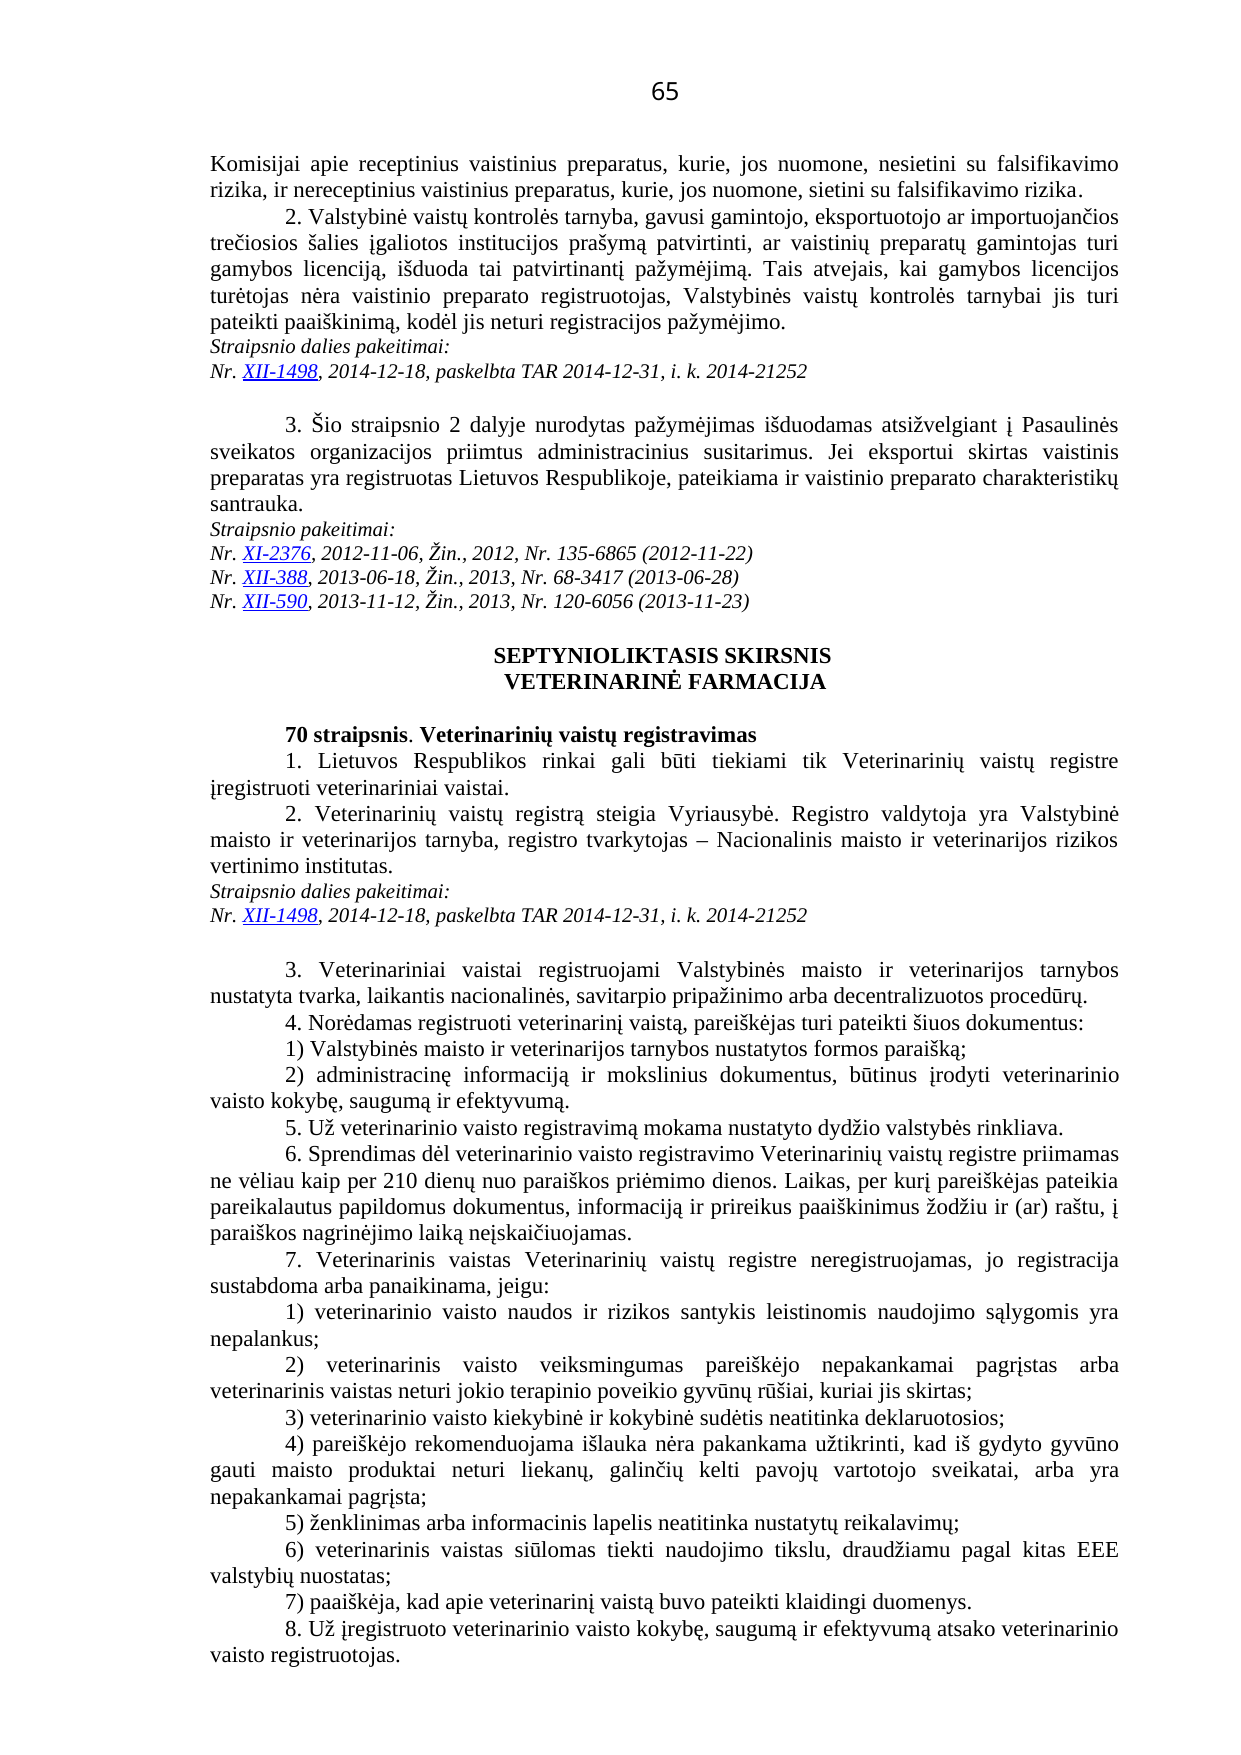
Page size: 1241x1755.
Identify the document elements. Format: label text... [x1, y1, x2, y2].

text Komisijai apie receptinius vaistinius preparatus, kurie, jos nuomone, nesietini su falsifikavimo rizika, ir nereceptinius vaistinius preparatus, kurie, jos nuomone, sietini su falsifikavimo rizika. [210, 150, 1120, 203]
text VETERINARINĖ FarmaciJA [210, 668, 1120, 694]
text 3. Šio straipsnio 2 dalyje nurodytas pažymėjimas išduodamas atsižvelgiant į Pasaulinės sveikatos organizacijos priimtus administracinius susitarimus. Jei eksportui skirtas vaistinis preparatas yra registruotas Lietuvos Respublikoje, pateikiama ir vaistinio preparato charakteristikų santrauka. [210, 411, 1120, 517]
text 1. Lietuvos Respublikos rinkai gali būti tiekiami tik Veterinarinių vaistų registre įregistruoti veterinariniai vaistai. [210, 747, 1120, 800]
text 2) administracinę informaciją ir mokslinius dokumentus, būtinus įrodyti veterinarinio vaisto kokybę, saugumą ir efektyvumą. [210, 1061, 1120, 1114]
text 5) ženklinimas arba informacinis lapelis neatitinka nustatytų reikalavimų; [210, 1509, 1120, 1536]
text Straipsnio dalies pakeitimai: [210, 879, 1120, 903]
text 1) veterinarinio vaisto naudos ir rizikos santykis leistinomis naudojimo sąlygomis yra nepalankus; [210, 1298, 1120, 1351]
text 70 straipsnis. Veterinarinių vaistų registravimas [210, 721, 1120, 747]
text 1) Valstybinės maisto ir veterinarijos tarnybos nustatytos formos paraišką; [210, 1035, 1120, 1061]
text Nr. XI-2376, 2012-11-06, Žin., 2012, Nr. 135-6865 (2012-11-22) [210, 541, 1120, 565]
text Nr. XII-388, 2013-06-18, Žin., 2013, Nr. 68-3417 (2013-06-28) [210, 565, 1120, 589]
text 5. Už veterinarinio vaisto registravimą mokama nustatyto dydžio valstybės rinkliava. [210, 1114, 1120, 1140]
text 6. Sprendimas dėl veterinarinio vaisto registravimo Veterinarinių vaistų registre priimamas ne vėliau kaip per 210 dienų nuo paraiškos priėmimo dienos. Laikas, per kurį pareiškėjas pateikia pareikalautus papildomus dokumentus, informaciją ir prireikus paaiškinimus žodžiu ir (ar) raštu, į paraiškos nagrinėjimo laiką neįskaičiuojamas. [210, 1140, 1120, 1246]
text Nr. XII-590, 2013-11-12, Žin., 2013, Nr. 120-6056 (2013-11-23) [210, 589, 1120, 613]
text 4. Norėdamas registruoti veterinarinį vaistą, pareiškėjas turi pateikti šiuos dokumentus: [210, 1008, 1120, 1035]
text Straipsnio pakeitimai: [210, 517, 1120, 541]
text 7. Veterinarinis vaistas Veterinarinių vaistų registre neregistruojamas, jo registracija sustabdoma arba panaikinama, jeigu: [210, 1246, 1120, 1298]
text 2. Valstybinė vaistų kontrolės tarnyba, gavusi gamintojo, eksportuotojo ar importuojančios trečiosios šalies įgaliotos institucijos prašymą patvirtinti, ar vaistinių preparatų gamintojas turi gamybos licenciją, išduoda tai patvirtinantį pažymėjimą. Tais atvejais, kai gamybos licencijos turėtojas nėra vaistinio preparato registruotojas, Valstybinės vaistų kontrolės tarnybai jis turi pateikti paaiškinimą, kodėl jis neturi registracijos pažymėjimo. [210, 203, 1120, 334]
text Nr. XII-1498, 2014-12-18, paskelbta TAR 2014-12-31, i. k. 2014-21252 [210, 903, 1120, 927]
text 8. Už įregistruoto veterinarinio vaisto kokybę, saugumą ir efektyvumą atsako veterinarinio vaisto registruotojas. [210, 1615, 1120, 1667]
text 3. Veterinariniai vaistai registruojami Valstybinės maisto ir veterinarijos tarnybos nustatyta tvarka, laikantis nacionalinės, savitarpio pripažinimo arba decentralizuotos procedūrų. [210, 956, 1120, 1008]
text 2) veterinarinis vaisto veiksmingumas pareiškėjo nepakankamai pagrįstas arba veterinarinis vaistas neturi jokio terapinio poveikio gyvūnų rūšiai, kuriai jis skirtas; [210, 1351, 1120, 1404]
text 4) pareiškėjo rekomenduojama išlauka nėra pakankama užtikrinti, kad iš gydyto gyvūno gauti maisto produktai neturi liekanų, galinčių kelti pavojų vartotojo sveikatai, arba yra nepakankamai pagrįsta; [210, 1430, 1120, 1509]
text 7) paaiškėja, kad apie veterinarinį vaistą buvo pateikti klaidingi duomenys. [210, 1588, 1120, 1615]
text Straipsnio dalies pakeitimai: [210, 334, 1120, 358]
text Nr. XII-1498, 2014-12-18, paskelbta TAR 2014-12-31, i. k. 2014-21252 [210, 358, 1120, 383]
text 6) veterinarinis vaistas siūlomas tiekti naudojimo tikslu, draudžiamu pagal kitas EEE valstybių nuostatas; [210, 1536, 1120, 1588]
text SEPTYNIOLIKTASIS skIRSNIS [210, 642, 1120, 668]
text 3) veterinarinio vaisto kiekybinė ir kokybinė sudėtis neatitinka deklaruotosios; [210, 1404, 1120, 1430]
text 2. Veterinarinių vaistų registrą steigia Vyriausybė. Registro valdytoja yra Valstybinė maisto ir veterinarijos tarnyba, registro tvarkytojas – Nacionalinis maisto ir veterinarijos rizikos vertinimo institutas. [210, 800, 1120, 879]
